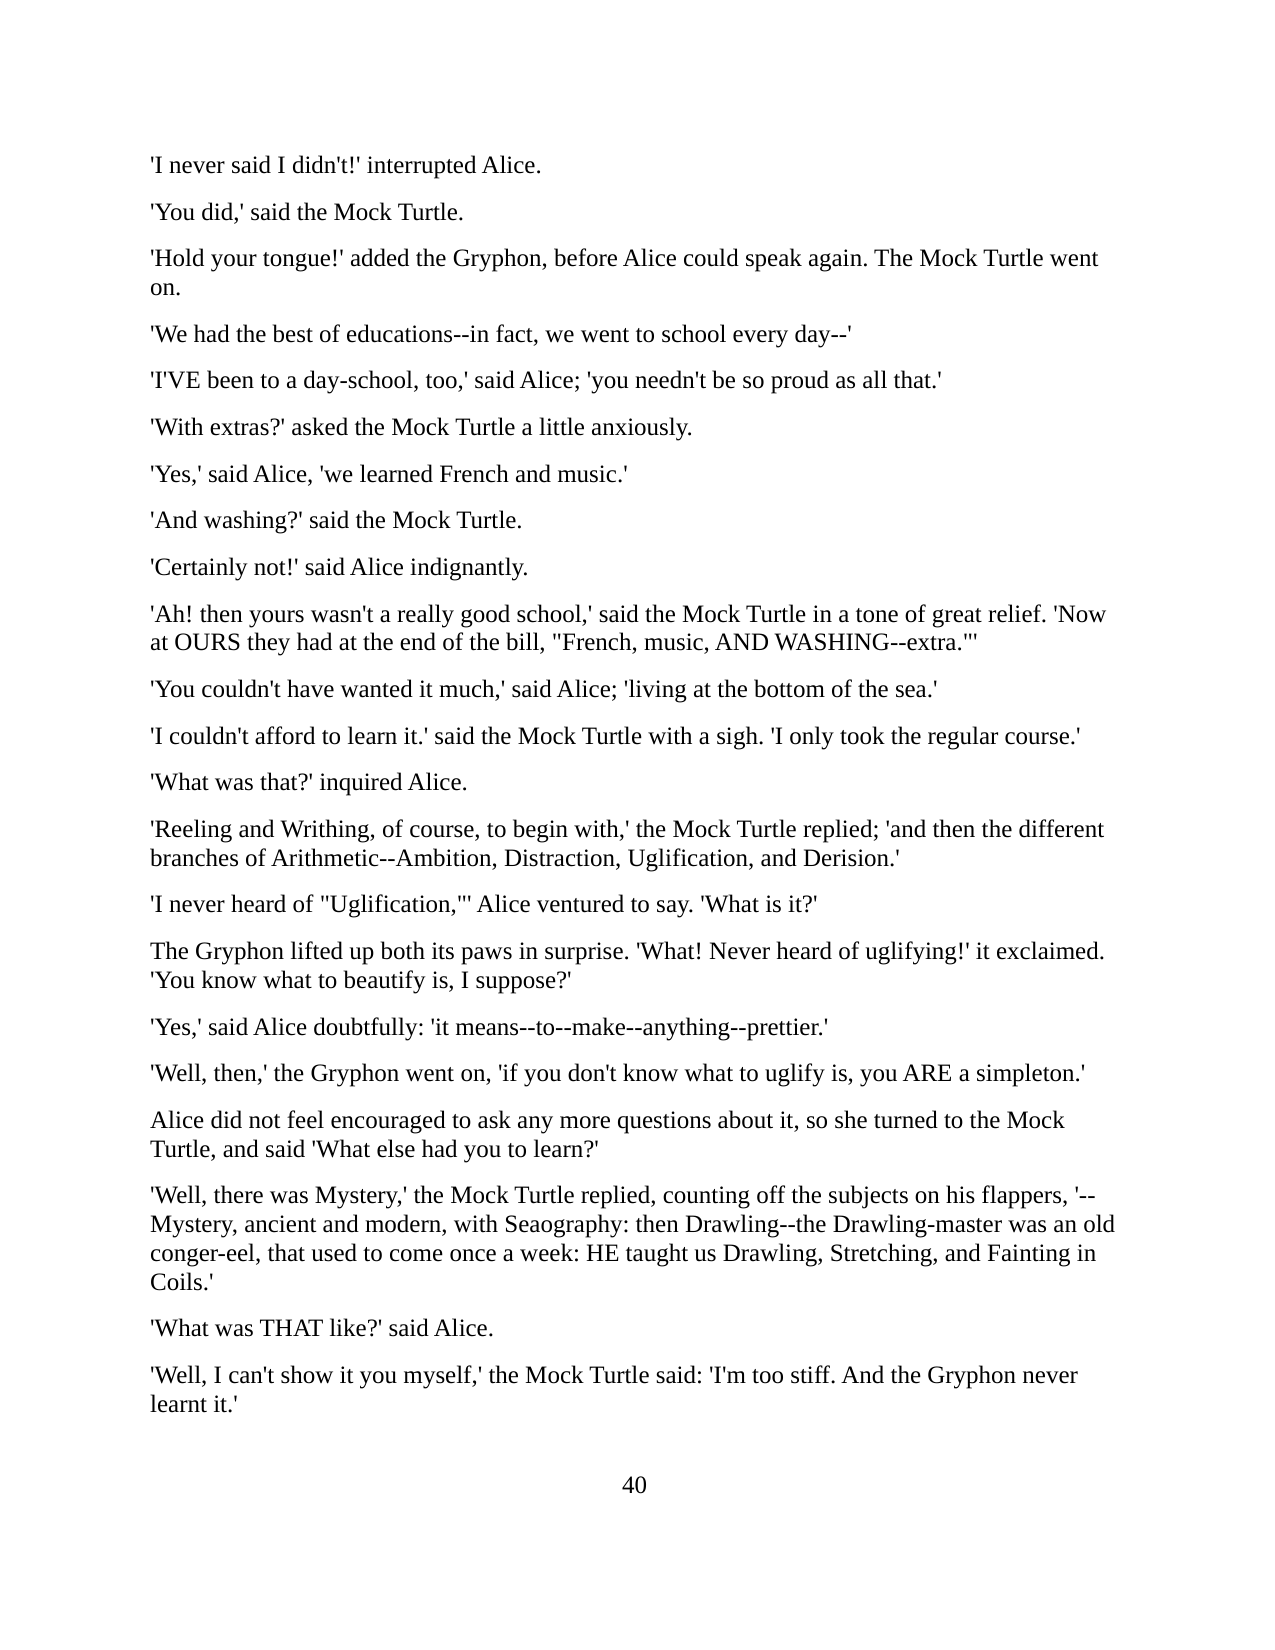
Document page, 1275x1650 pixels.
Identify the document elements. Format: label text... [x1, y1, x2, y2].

text 'Well, then,' the Gryphon went on, 'if you don't know what to uglify is, you ARE a simpleton.' [150, 1058, 1125, 1087]
text 'Yes,' said Alice doubtfully: 'it means--to--make--anything--prettier.' [150, 1012, 1125, 1040]
text 'Yes,' said Alice, 'we learned French and music.' [150, 459, 1125, 487]
text 'I couldn't afford to learn it.' said the Mock Turtle with a sigh. 'I only took the regular course.' [150, 721, 1125, 749]
text 'And washing?' said the Mock Turtle. [150, 505, 1125, 534]
text 'Well, there was Mystery,' the Mock Turtle replied, counting off the subjects on his flappers, '--Mystery, ancient and modern, with Seaography: then Drawling--the Drawling-master was an old conger-eel, that used to come once a week: HE taught us Drawling, Stretching, and Fainting in Coils.' [150, 1180, 1125, 1295]
text 'Hold your tongue!' added the Gryphon, before Alice could speak again. The Mock Turtle went on. [150, 243, 1125, 301]
text 'You did,' said the Mock Turtle. [150, 197, 1125, 225]
text 'With extras?' asked the Mock Turtle a little anxiously. [150, 412, 1125, 441]
text The Gryphon lifted up both its paws in surprise. 'What! Never heard of uglifying!' it exclaimed. 'You know what to beautify is, I suppose?' [150, 936, 1125, 994]
text 'Certainly not!' said Alice indignantly. [150, 552, 1125, 581]
text 'I'VE been to a day-school, too,' said Alice; 'you needn't be so proud as all that.' [150, 365, 1125, 394]
text 'You couldn't have wanted it much,' said Alice; 'living at the bottom of the sea.' [150, 674, 1125, 703]
text 'I never said I didn't!' interrupted Alice. [150, 150, 1125, 179]
text 'I never heard of "Uglification,"' Alice ventured to say. 'What is it?' [150, 889, 1125, 918]
text 'What was THAT like?' said Alice. [150, 1313, 1125, 1342]
text 'Reeling and Writhing, of course, to begin with,' the Mock Turtle replied; 'and then the different branches of Arithmetic--Ambition, Distraction, Uglification, and Derision.' [150, 814, 1125, 872]
text 'Ah! then yours wasn't a really good school,' said the Mock Turtle in a tone of great relief. 'Now at OURS they had at the end of the bill, "French, music, AND WASHING--extra."' [150, 599, 1125, 656]
text 'Well, I can't show it you myself,' the Mock Turtle said: 'I'm too stiff. And the Gryphon never learnt it.' [150, 1360, 1125, 1417]
text 'What was that?' inquired Alice. [150, 767, 1125, 796]
text 'We had the best of educations--in fact, we went to school every day--' [150, 319, 1125, 347]
text Alice did not feel encouraged to ask any more questions about it, so she turned to the Mock Turtle, and said 'What else had you to learn?' [150, 1105, 1125, 1162]
